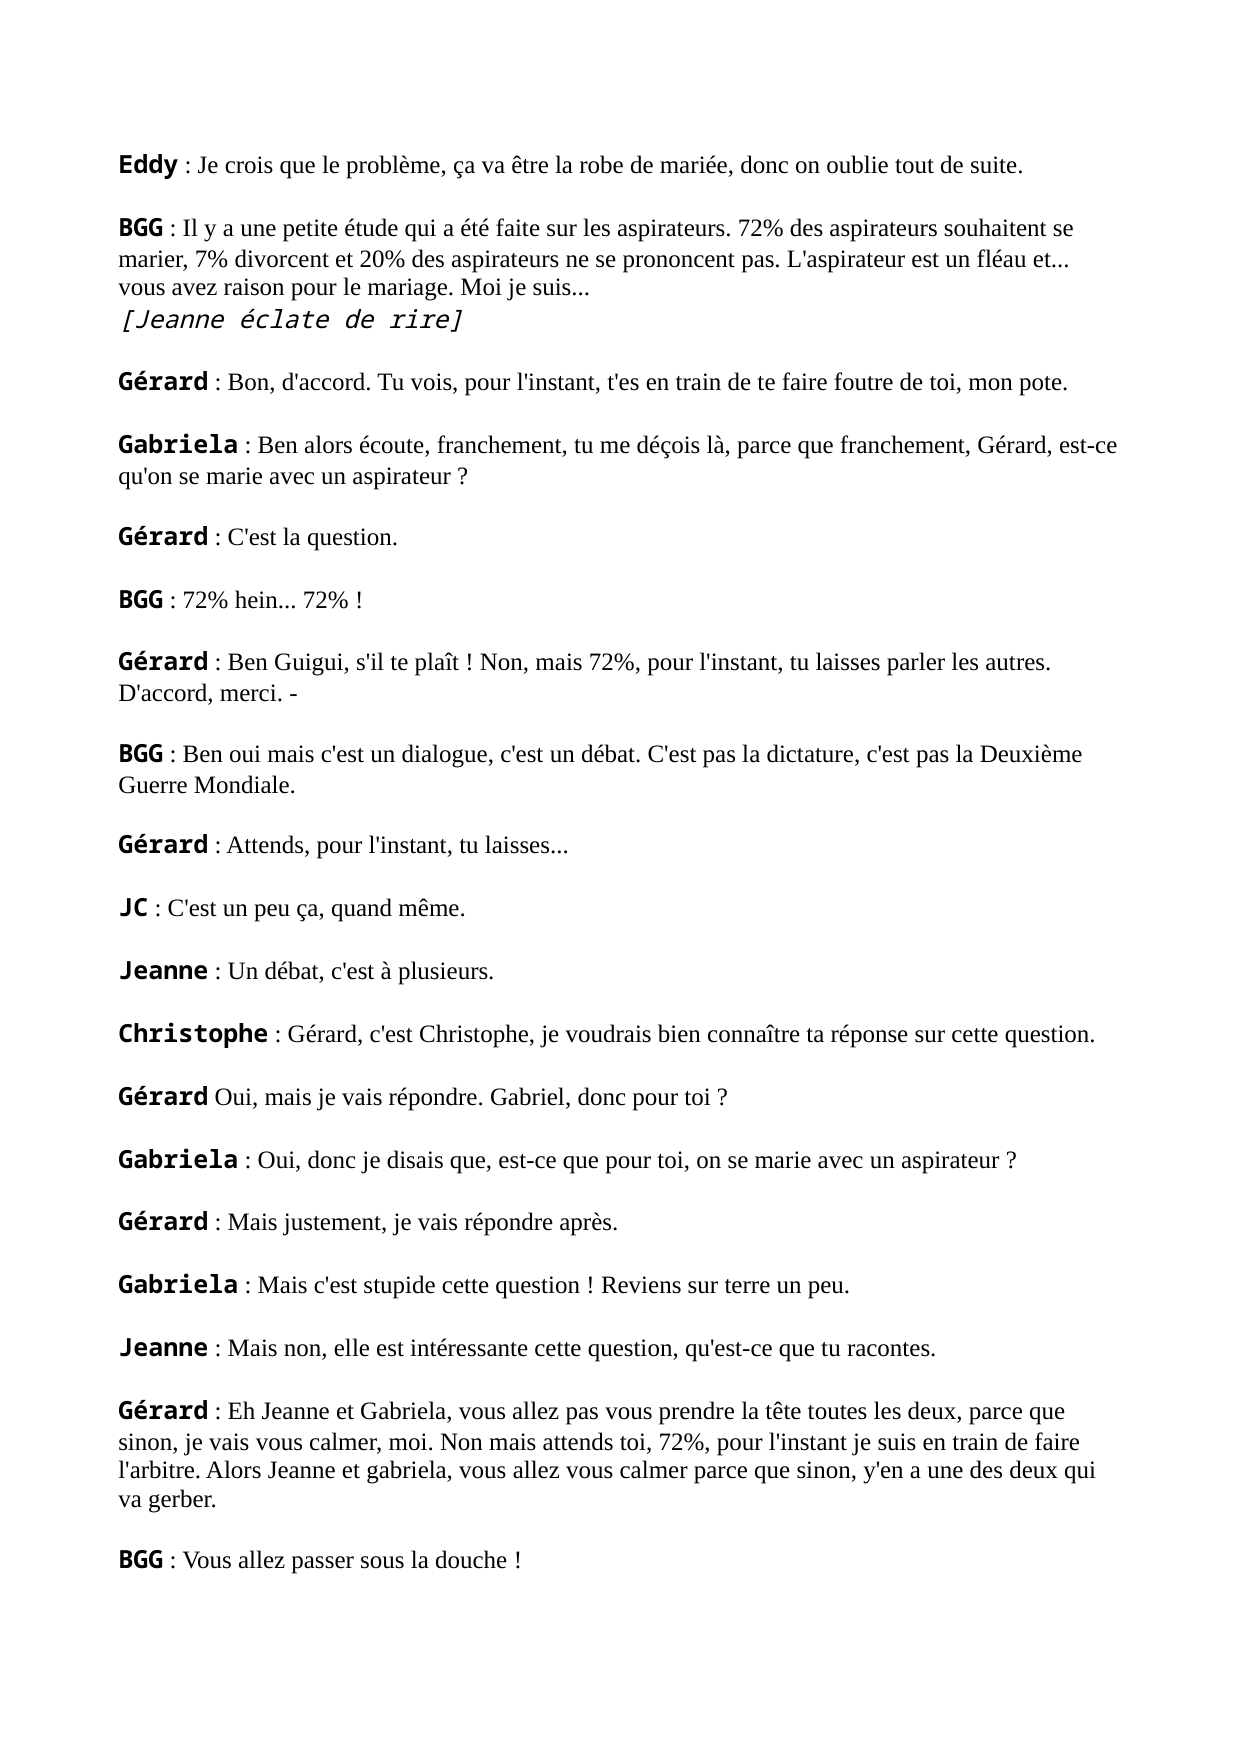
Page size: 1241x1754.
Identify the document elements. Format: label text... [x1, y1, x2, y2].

text Gérard : Bon, d'accord. Tu vois, pour l'instant, t'es en train de te faire foutre de toi, mon pote. [118, 364, 1122, 398]
text Gabriela : Oui, donc je disais que, est-ce que pour toi, on se marie avec un aspirateur ? [118, 1141, 1122, 1175]
text Christophe : Gérard, c'est Christophe, je voudrais bien connaître ta réponse sur cette question. [118, 1016, 1122, 1050]
text BGG : Ben oui mais c'est un dialogue, c'est un débat. C'est pas la dictature, c'est pas la Deuxième Guerre Mondiale. [118, 736, 1122, 798]
text BGG : 72% hein... 72% ! [118, 581, 1122, 615]
text Gabriela : Ben alors écoute, franchement, tu me déçois là, parce que franchement, Gérard, est-ce qu'on se marie avec un aspirateur ? [118, 427, 1122, 490]
text Gabriela : Mais c'est stupide cette question ! Reviens sur terre un peu. [118, 1267, 1122, 1301]
text Gérard : Ben Guigui, s'il te plaît ! Non, mais 72%, pour l'instant, tu laisses parler les autres. D'accord, merci. - [118, 644, 1122, 707]
text [Jeanne éclate de rire] [118, 301, 1122, 335]
text Gérard Oui, mais je vais répondre. Gabriel, donc pour toi ? [118, 1078, 1122, 1112]
text Jeanne : Un débat, c'est à plusieurs. [118, 953, 1122, 987]
text JC : C'est un peu ça, quand même. [118, 890, 1122, 924]
text Eddy : Je crois que le problème, ça va être la robe de mariée, donc on oublie tout de suite. [118, 147, 1122, 181]
text Gérard : Attends, pour l'instant, tu laisses... [118, 827, 1122, 861]
text Gérard : C'est la question. [118, 518, 1122, 552]
text Jeanne : Mais non, elle est intéressante cette question, qu'est-ce que tu racontes. [118, 1330, 1122, 1364]
text Gérard : Eh Jeanne et Gabriela, vous allez pas vous prendre la tête toutes les deux, parce que sinon, je vais vous calmer, moi. Non mais attends toi, 72%, pour l'instant je suis en train de faire l'arbitre. Alors Jeanne et gabriela, vous allez vous calmer parce que sinon, y'en a une des deux qui va gerber. [118, 1392, 1122, 1513]
text BGG : Il y a une petite étude qui a été faite sur les aspirateurs. 72% des aspirateurs souhaitent se marier, 7% divorcent et 20% des aspirateurs ne se prononcent pas. L'aspirateur est un fléau et... vous avez raison pour le mariage. Moi je suis... [118, 210, 1122, 301]
text BGG : Vous allez passer sous la douche ! [118, 1542, 1122, 1576]
text Gérard : Mais justement, je vais répondre après. [118, 1204, 1122, 1238]
